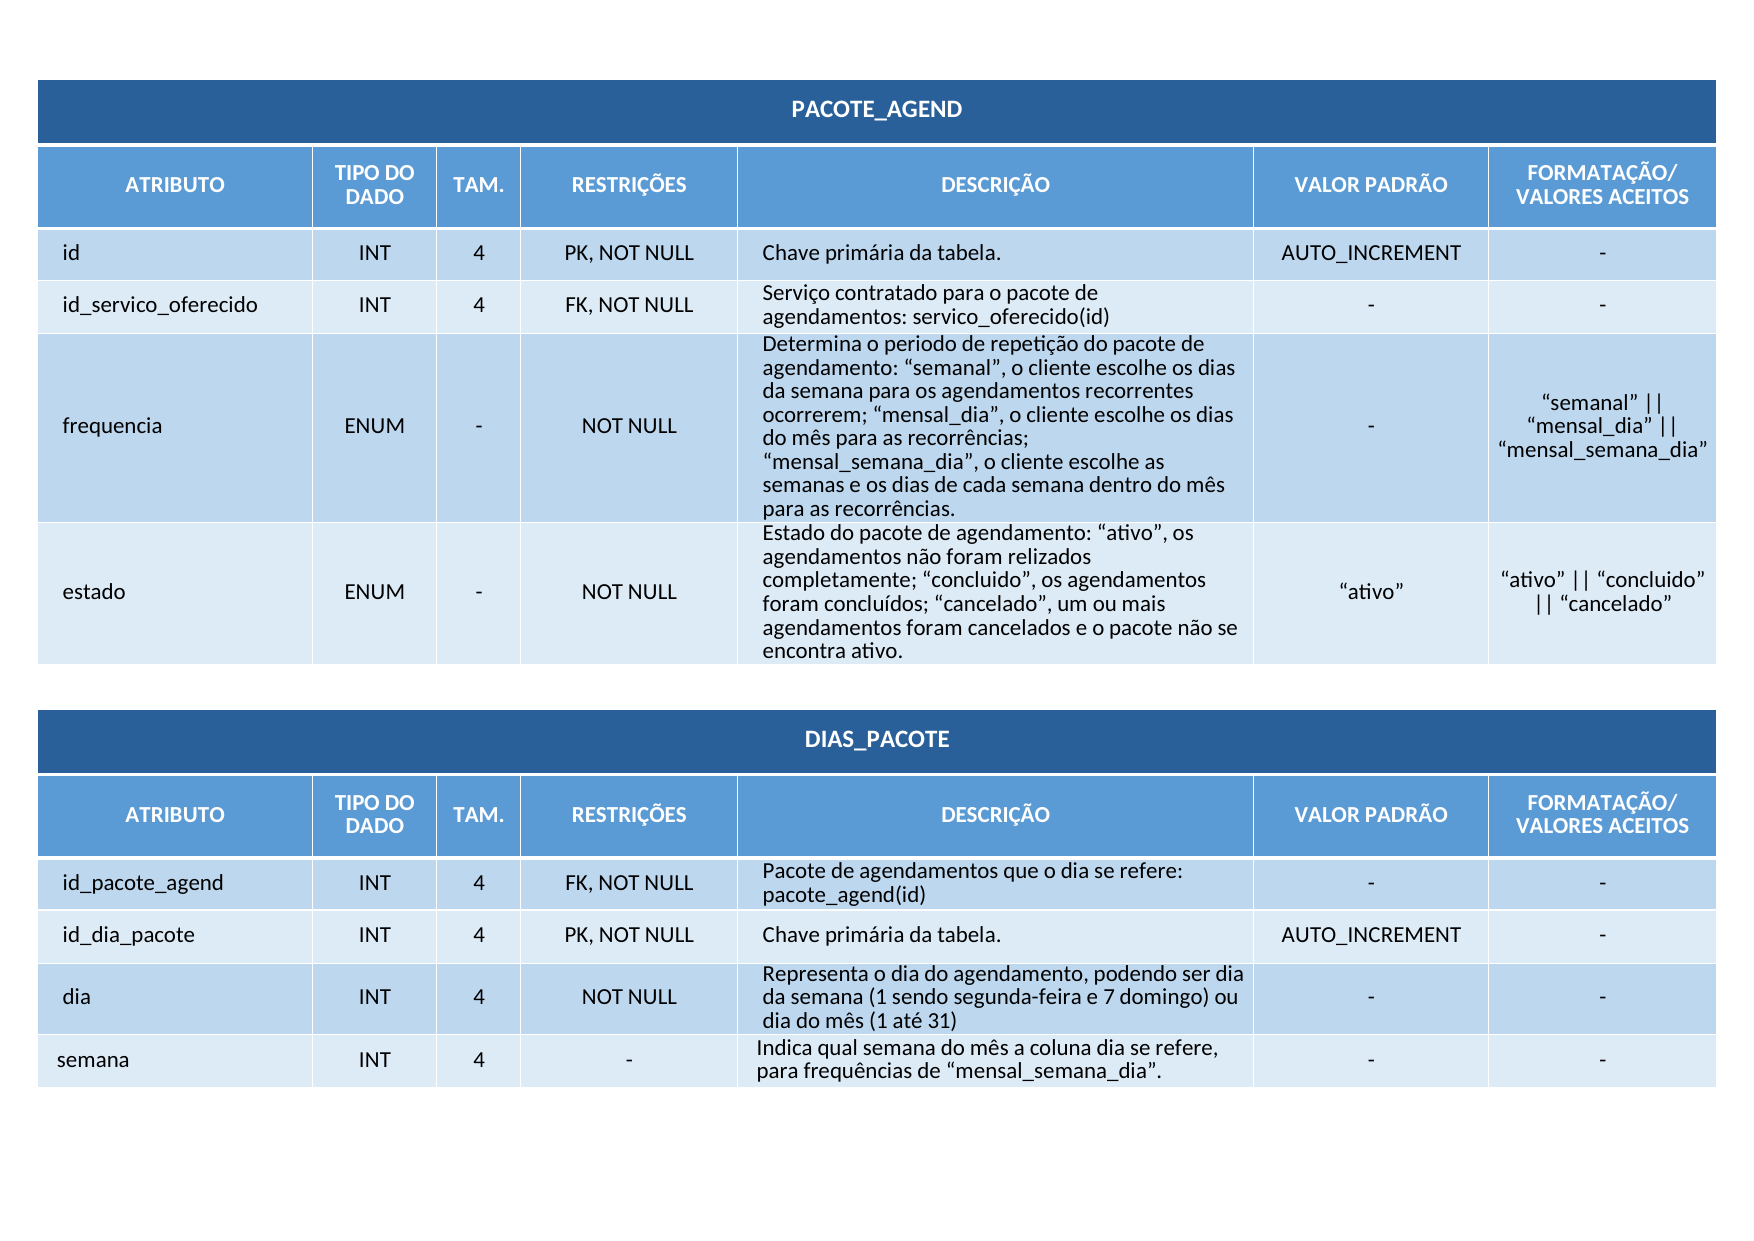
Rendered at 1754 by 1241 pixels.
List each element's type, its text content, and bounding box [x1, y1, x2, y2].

table_cell FK, NOT NULL [521, 860, 737, 909]
table_cell semana [38, 1035, 312, 1087]
table_cell FORMATAÇÃO/VALORES ACEITOS [1489, 776, 1716, 856]
table_cell INT [313, 230, 436, 280]
table_cell TAM. [437, 776, 520, 856]
table_cell PK, NOT NULL [521, 230, 737, 280]
table_cell 4 [437, 911, 520, 963]
table_cell Indica qual semana do mês a coluna dia se refere, para frequências de “mensal_semana_dia”. [738, 1035, 1253, 1087]
table_cell VALOR PADRÃO [1254, 776, 1488, 856]
table_cell Serviço contratado para o pacote de agendamentos: servico_oferecido(id) [738, 281, 1253, 333]
table_cell NOT NULL [521, 964, 737, 1034]
table_cell ENUM [313, 334, 436, 522]
table_cell Pacote de agendamentos que o dia se refere: pacote_agend(id) [738, 860, 1253, 909]
table_header PACOTE_AGEND [38, 80, 1716, 143]
table_cell DESCRIÇÃO [738, 776, 1253, 856]
table_cell NOT NULL [521, 523, 737, 664]
table_cell INT [313, 911, 436, 963]
table_cell TIPO DO DADO [313, 147, 436, 227]
table_cell INT [313, 964, 436, 1034]
table_cell - [1489, 911, 1716, 963]
table_cell INT [313, 860, 436, 909]
table_cell - [1489, 281, 1716, 333]
table_cell PK, NOT NULL [521, 911, 737, 963]
table_cell estado [38, 523, 312, 664]
table_cell NOT NULL [521, 334, 737, 522]
table_cell id_dia_pacote [38, 911, 312, 963]
table_cell - [1254, 860, 1488, 909]
table_cell - [1254, 281, 1488, 333]
table_cell - [437, 334, 520, 522]
table_cell “ativo” [1254, 523, 1488, 664]
table_cell frequencia [38, 334, 312, 522]
table_cell Estado do pacote de agendamento: “ativo”, os agendamentos não foram relizados completamente; “concluido”, os agendamentos foram concluídos; “cancelado”, um ou mais agendamentos foram cancelados e o pacote não se encontra ativo. [738, 523, 1253, 664]
table_cell TAM. [437, 147, 520, 227]
table_cell 4 [437, 1035, 520, 1087]
table_cell FK, NOT NULL [521, 281, 737, 333]
table_cell INT [313, 1035, 436, 1087]
table_cell “semanal” || “mensal_dia” || “mensal_semana_dia” [1489, 334, 1716, 522]
table_cell Determina o periodo de repetição do pacote de agendamento: “semanal”, o cliente escolhe os dias da semana para os agendamentos recorrentes ocorrerem; “mensal_dia”, o cliente escolhe os dias do mês para as recorrências; “mensal_semana_dia”, o cliente escolhe as semanas e os dias de cada semana dentro do mês para as recorrências. [738, 334, 1253, 522]
table_cell 4 [437, 964, 520, 1034]
table_cell - [1489, 230, 1716, 280]
table_cell - [1489, 1035, 1716, 1087]
table_cell ATRIBUTO [38, 776, 312, 856]
table_cell id [38, 230, 312, 280]
table_cell 4 [437, 281, 520, 333]
table_cell ENUM [313, 523, 436, 664]
table_cell AUTO_INCREMENT [1254, 230, 1488, 280]
table_header DIAS_PACOTE [38, 710, 1716, 773]
table_cell 4 [437, 230, 520, 280]
table_cell ATRIBUTO [38, 147, 312, 227]
table_cell RESTRIÇÕES [521, 776, 737, 856]
table_cell 4 [437, 860, 520, 909]
table_cell DESCRIÇÃO [738, 147, 1253, 227]
table_cell - [1254, 1035, 1488, 1087]
table_cell - [1254, 964, 1488, 1034]
table_cell TIPO DO DADO [313, 776, 436, 856]
table_cell Chave primária da tabela. [738, 230, 1253, 280]
table_cell - [1489, 964, 1716, 1034]
table_cell id_pacote_agend [38, 860, 312, 909]
table_cell Representa o dia do agendamento, podendo ser dia da semana (1 sendo segunda-feira e 7 domingo) ou dia do mês (1 até 31) [738, 964, 1253, 1034]
table_cell AUTO_INCREMENT [1254, 911, 1488, 963]
table_cell - [1489, 860, 1716, 909]
table_cell Chave primária da tabela. [738, 911, 1253, 963]
table_cell - [521, 1035, 737, 1087]
table_cell INT [313, 281, 436, 333]
table_cell RESTRIÇÕES [521, 147, 737, 227]
table_cell VALOR PADRÃO [1254, 147, 1488, 227]
table_cell - [437, 523, 520, 664]
table_cell “ativo” || “concluido” || “cancelado” [1489, 523, 1716, 664]
table_cell FORMATAÇÃO/VALORES ACEITOS [1489, 147, 1716, 227]
table_cell id_servico_oferecido [38, 281, 312, 333]
table_cell - [1254, 334, 1488, 522]
table_cell dia [38, 964, 312, 1034]
